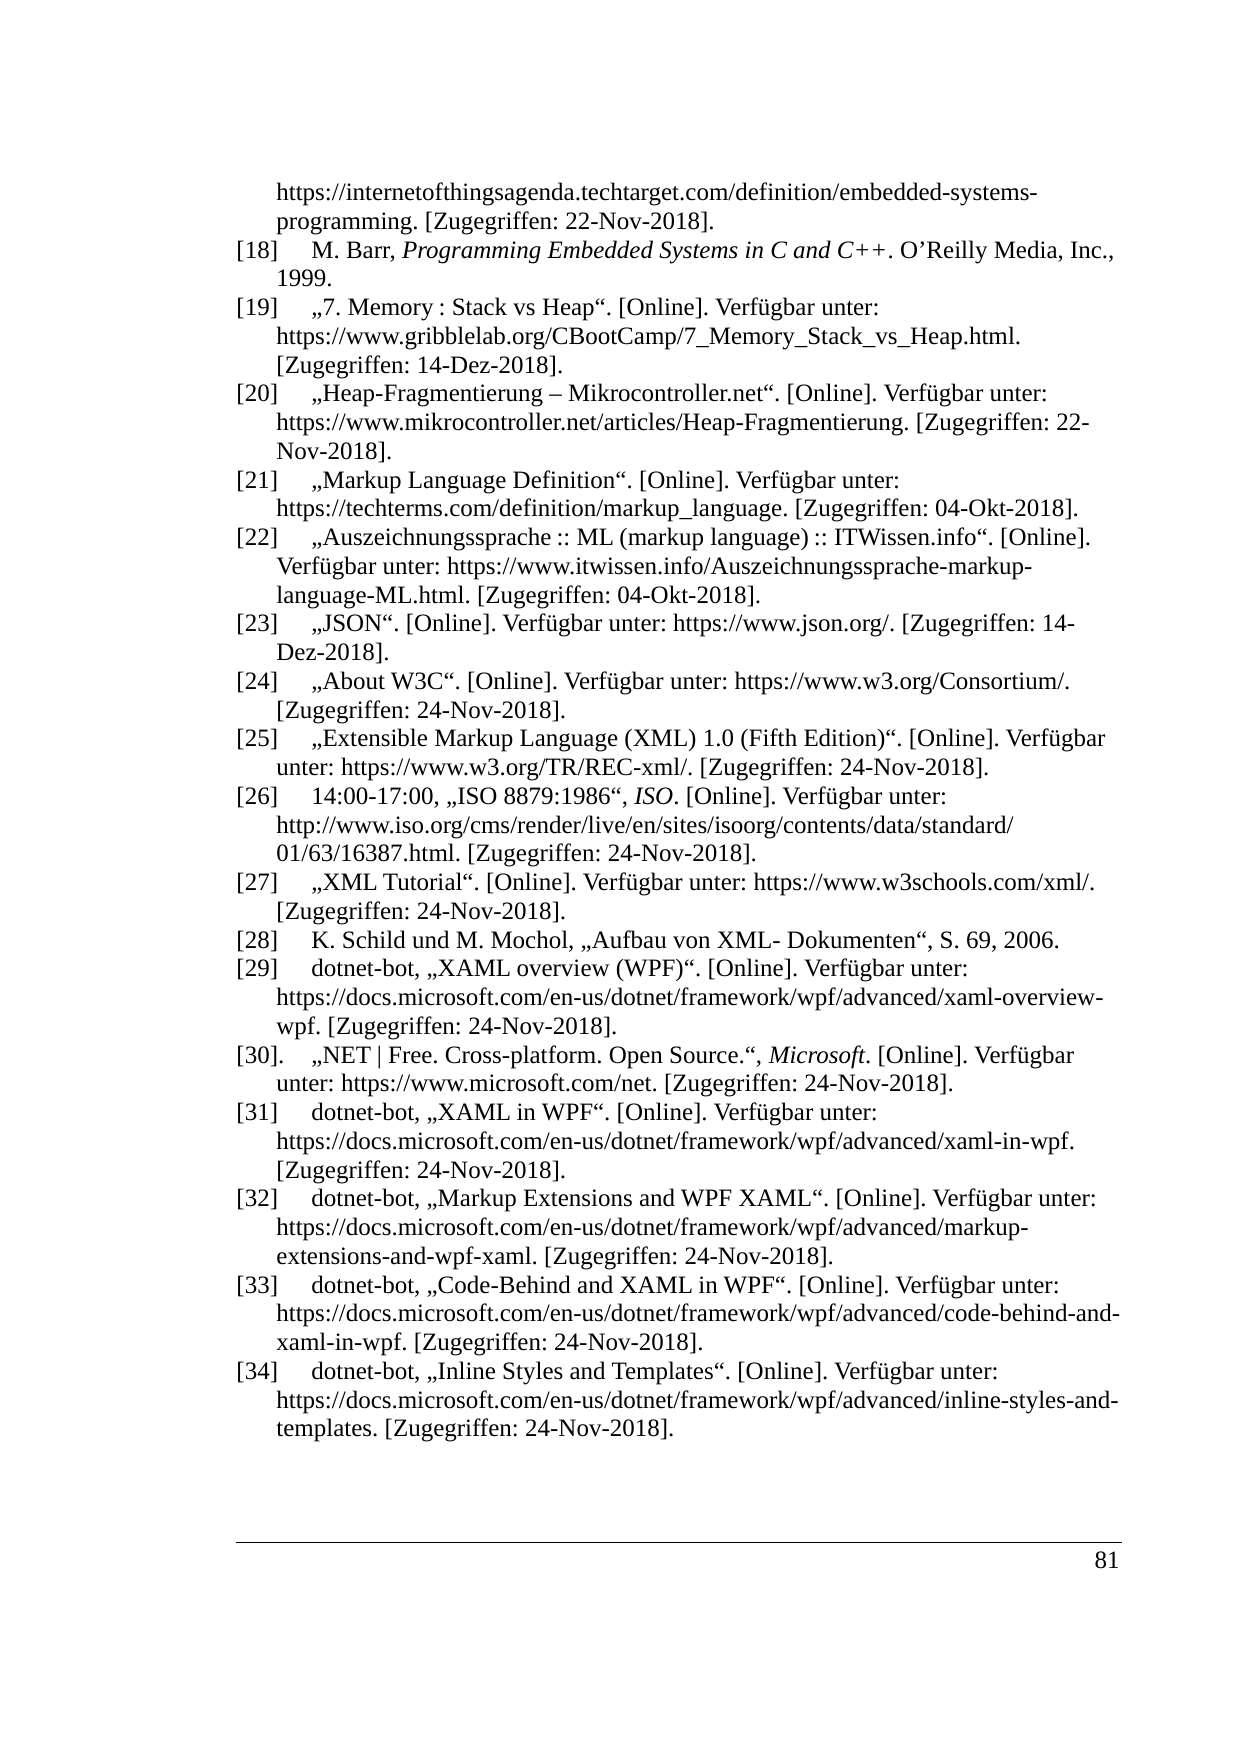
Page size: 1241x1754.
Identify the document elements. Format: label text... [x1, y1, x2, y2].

text [18] M. Barr, Programming Embedded Systems in C and C++. O’Reilly Media, Inc., 1999. [236, 235, 1122, 292]
text https://internetofthingsagenda.techtarget.com/definition/embedded-systems-programming. [Zugegriffen: 22-Nov-2018]. [236, 177, 1122, 235]
text [34] dotnet-bot, „Inline Styles and Templates“. [Online]. Verfügbar unter: https://docs.microsoft.com/en-us/dotnet/framework/wpf/advanced/inline-styles-and-templates. [Zugegriffen: 24-Nov-2018]. [236, 1356, 1122, 1442]
text [27] „XML Tutorial“. [Online]. Verfügbar unter: https://www.w3schools.com/xml/. [Zugegriffen: 24-Nov-2018]. [236, 867, 1122, 925]
text [28] K. Schild und M. Mochol, „Aufbau von XML- Dokumenten“, S. 69, 2006. [236, 925, 1122, 953]
text [30]. „NET | Free. Cross-platform. Open Source.“, Microsoft. [Online]. Verfügbar unter: https://www.microsoft.com/net. [Zugegriffen: 24-Nov-2018]. [236, 1040, 1122, 1097]
text [23] „JSON“. [Online]. Verfügbar unter: https://www.json.org/. [Zugegriffen: 14-Dez-2018]. [236, 608, 1122, 666]
text [22] „Auszeichnungssprache :: ML (markup language) :: ITWissen.info“. [Online]. Verfügbar unter: https://www.itwissen.info/Auszeichnungssprache-markup-language-ML.html. [Zugegriffen: 04-Okt-2018]. [236, 522, 1122, 608]
text [26] 14:00-17:00, „ISO 8879:1986“, ISO. [Online]. Verfügbar unter: http://www.iso.org/cms/render/live/en/sites/isoorg/contents/data/standard/01/63/16387.html. [Zugegriffen: 24-Nov-2018]. [236, 781, 1122, 867]
text [29] dotnet-bot, „XAML overview (WPF)“. [Online]. Verfügbar unter: https://docs.microsoft.com/en-us/dotnet/framework/wpf/advanced/xaml-overview-wpf. [Zugegriffen: 24-Nov-2018]. [236, 953, 1122, 1040]
text [24] „About W3C“. [Online]. Verfügbar unter: https://www.w3.org/Consortium/. [Zugegriffen: 24-Nov-2018]. [236, 666, 1122, 723]
text [19] „7. Memory : Stack vs Heap“. [Online]. Verfügbar unter: https://www.gribblelab.org/CBootCamp/7_Memory_Stack_vs_Heap.html. [Zugegriffen: 14-Dez-2018]. [236, 292, 1122, 378]
text [20] „Heap-Fragmentierung – Mikrocontroller.net“. [Online]. Verfügbar unter: https://www.mikrocontroller.net/articles/Heap-Fragmentierung. [Zugegriffen: 22-Nov-2018]. [236, 378, 1122, 465]
text [31] dotnet-bot, „XAML in WPF“. [Online]. Verfügbar unter: https://docs.microsoft.com/en-us/dotnet/framework/wpf/advanced/xaml-in-wpf. [Zugegriffen: 24-Nov-2018]. [236, 1097, 1122, 1183]
text [25] „Extensible Markup Language (XML) 1.0 (Fifth Edition)“. [Online]. Verfügbar unter: https://www.w3.org/TR/REC-xml/. [Zugegriffen: 24-Nov-2018]. [236, 723, 1122, 781]
text [33] dotnet-bot, „Code-Behind and XAML in WPF“. [Online]. Verfügbar unter: https://docs.microsoft.com/en-us/dotnet/framework/wpf/advanced/code-behind-and-xaml-in-wpf. [Zugegriffen: 24-Nov-2018]. [236, 1270, 1122, 1356]
text [21] „Markup Language Definition“. [Online]. Verfügbar unter: https://techterms.com/definition/markup_language. [Zugegriffen: 04-Okt-2018]. [236, 465, 1122, 522]
text [32] dotnet-bot, „Markup Extensions and WPF XAML“. [Online]. Verfügbar unter: https://docs.microsoft.com/en-us/dotnet/framework/wpf/advanced/markup-extensions-and-wpf-xaml. [Zugegriffen: 24-Nov-2018]. [236, 1183, 1122, 1270]
